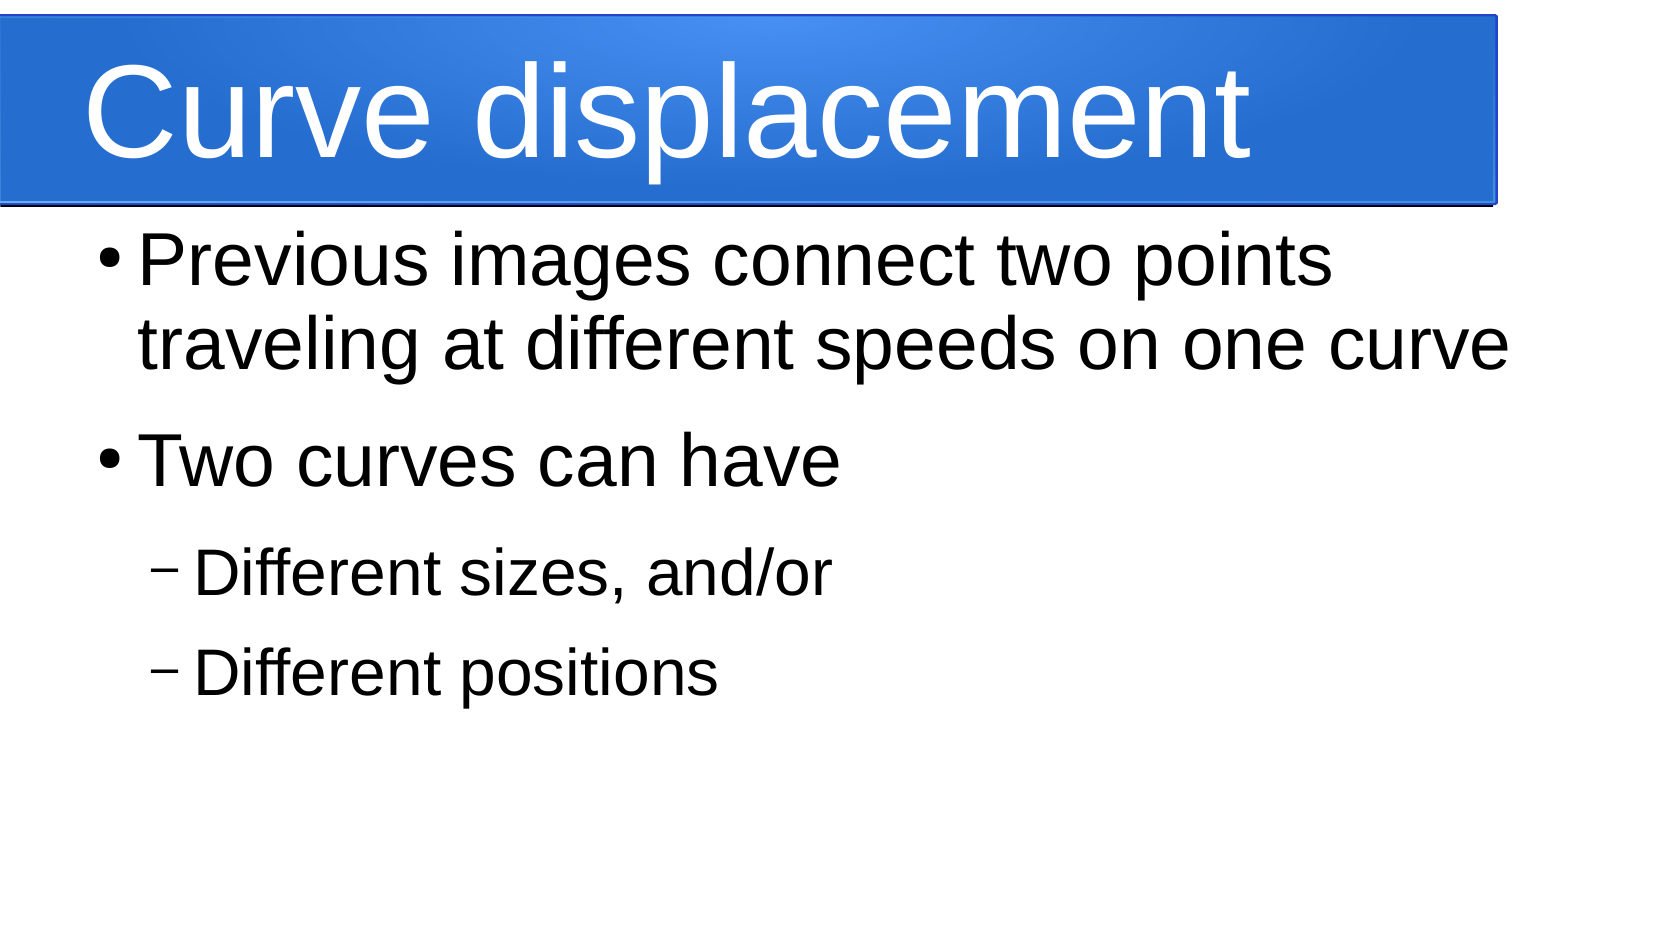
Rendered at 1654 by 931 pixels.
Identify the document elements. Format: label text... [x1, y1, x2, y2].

list Previous images connect two points traveling at different speeds on one curve Two curves can have Different sizes, and/or Different positions [82, 217, 1571, 757]
title Curve displacement [82, 35, 1411, 189]
